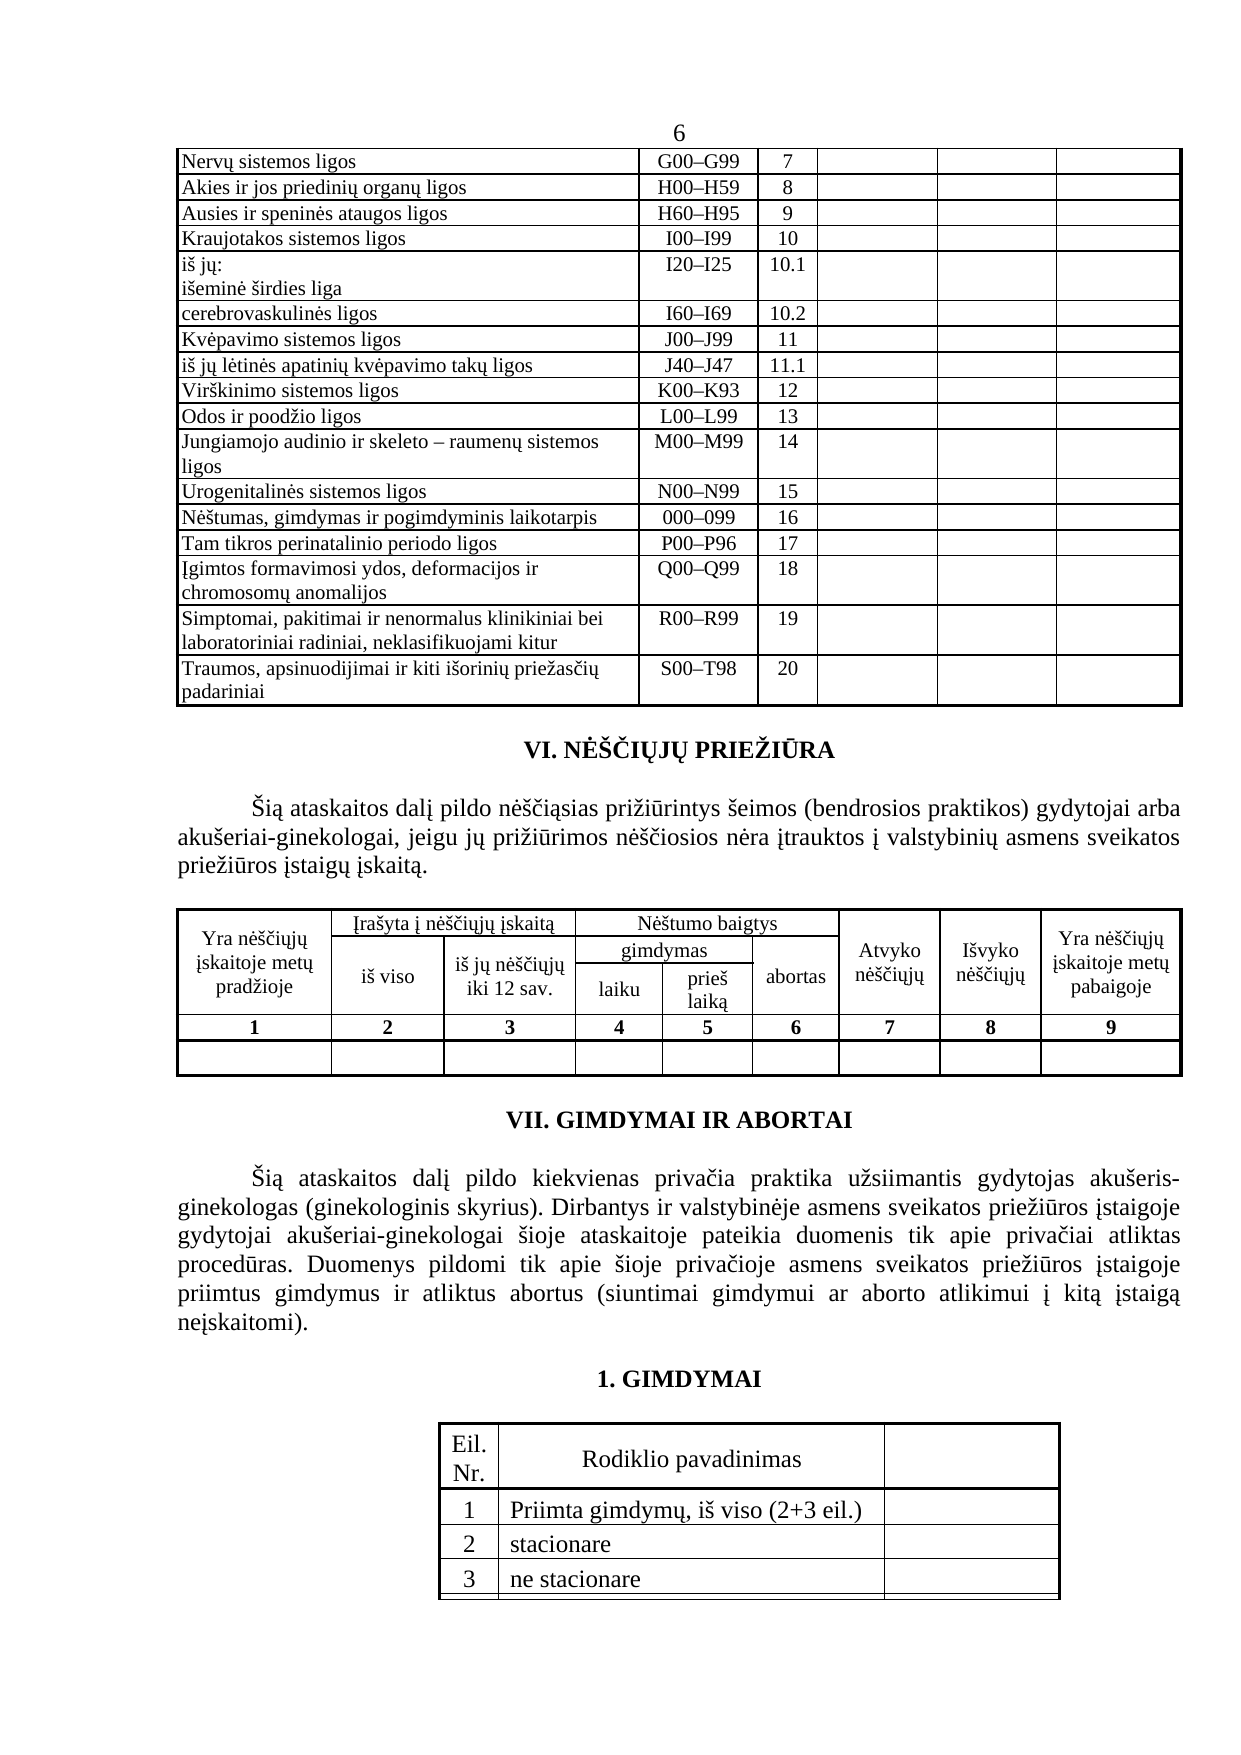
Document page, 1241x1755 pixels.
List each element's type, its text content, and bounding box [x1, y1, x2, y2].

table_cell [1057, 301, 1179, 325]
table_cell [818, 404, 937, 428]
table_cell I60–I69 [640, 301, 757, 325]
table_cell 9 [759, 201, 817, 224]
table_cell [445, 1042, 575, 1073]
text 1. GIMDYMAI [177, 1364, 1181, 1393]
table_header Nėštumo baigtys [576, 911, 838, 935]
table_cell 8 [759, 175, 817, 199]
table_header Rodiklio pavadinimas [499, 1425, 884, 1487]
table_cell L00–L99 [640, 404, 757, 428]
table_cell Kraujotakos sistemos ligos [179, 226, 638, 250]
table_cell [840, 1042, 939, 1073]
table_cell [1057, 479, 1179, 503]
table_cell Simptomai, pakitimai ir nenormalus klinikiniai bei laboratoriniai radiniai, neklasifikuojami kitur [179, 606, 638, 654]
table_cell 7 [840, 1015, 939, 1039]
table_cell [818, 201, 937, 224]
table_cell [1057, 556, 1179, 604]
table_cell [938, 531, 1056, 554]
table_cell [818, 556, 937, 604]
table_cell [753, 1042, 838, 1073]
table_cell Traumos, apsinuodijimai ir kiti išorinių priežasčių padariniai [179, 656, 638, 703]
table_cell [938, 149, 1056, 173]
table_cell 12 [759, 378, 817, 402]
table_cell 20 [759, 656, 817, 703]
table_cell Akies ir jos priedinių organų ligos [179, 175, 638, 199]
table_cell stacionare [499, 1525, 884, 1558]
table_cell [885, 1559, 1058, 1593]
table_cell 11 [759, 327, 817, 351]
table_cell M00–M99 [640, 430, 757, 478]
table_cell 3 [445, 1015, 575, 1039]
table_cell K00–K93 [640, 378, 757, 402]
table_cell [818, 606, 937, 654]
table_cell iš jų: išeminė širdies liga [179, 252, 638, 300]
table_cell Nervų sistemos ligos [179, 149, 638, 173]
table_cell [1057, 149, 1179, 173]
table_cell [576, 1042, 662, 1073]
table_header Yra nėščiųjų įskaitoje metų pabaigoje [1042, 911, 1179, 1013]
text VII. GIMDYMAI IR ABORTAI [177, 1105, 1181, 1134]
table_cell [818, 353, 937, 377]
table_cell [1057, 327, 1179, 351]
table_cell [938, 201, 1056, 224]
table_cell [818, 430, 937, 478]
table_cell S00–T98 [640, 656, 757, 703]
table_cell [1057, 353, 1179, 377]
table_cell [938, 656, 1056, 703]
table_cell [818, 252, 937, 300]
table_cell [941, 1042, 1040, 1073]
table_cell [818, 479, 937, 503]
table_cell [818, 531, 937, 554]
table_cell [818, 378, 937, 402]
table_cell [818, 301, 937, 325]
table_cell iš jų nėščiųjų iki 12 sav. [445, 937, 575, 1013]
table_cell [938, 353, 1056, 377]
table_cell [938, 556, 1056, 604]
table_cell 10 [759, 226, 817, 250]
table_cell [938, 479, 1056, 503]
table_cell iš jų lėtinės apatinių kvėpavimo takų ligos [179, 353, 638, 377]
table_cell [818, 149, 937, 173]
table_cell [938, 505, 1056, 529]
table_cell [818, 505, 937, 529]
table_cell iš viso [332, 937, 443, 1013]
table_cell [938, 226, 1056, 250]
table_cell 13 [759, 404, 817, 428]
table_cell Q00–Q99 [640, 556, 757, 604]
table_cell P00–P96 [640, 531, 757, 554]
table_cell G00–G99 [640, 149, 757, 173]
table_cell [938, 606, 1056, 654]
table_header Įrašyta į nėščiųjų įskaitą [332, 911, 575, 935]
table_cell [885, 1525, 1058, 1558]
table_cell I00–I99 [640, 226, 757, 250]
table_cell H60–H95 [640, 201, 757, 224]
table_cell 5 [663, 1015, 752, 1039]
table_cell J00–J99 [640, 327, 757, 351]
table_cell [938, 252, 1056, 300]
table_cell [885, 1594, 1058, 1599]
table_cell [1057, 226, 1179, 250]
table_header Yra nėščiųjų įskaitoje metų pradžioje [179, 911, 331, 1013]
text Šią ataskaitos dalį pildo kiekvienas privačia praktika užsiimantis gydytojas akušeris-ginekologas (ginekologinis skyrius). Dirbantys ir valstybinėje asmens sveikatos priežiūros įstaigoje gydytojai akušeriai-ginekologai šioje ataskaitoje pateikia duomenis tik apie privačiai atliktas procedūras. Duomenys pildomi tik apie šioje privačioje asmens sveikatos priežiūros įstaigoje priimtus gimdymus ir atliktus abortus (siuntimai gimdymui ar aborto atlikimui į kitą įstaigą neįskaitomi). [177, 1163, 1181, 1335]
table_cell 15 [759, 479, 817, 503]
table_cell [938, 430, 1056, 478]
table_cell prieš laiką [663, 964, 752, 1013]
table_cell Tam tikros perinatalinio periodo ligos [179, 531, 638, 554]
table_cell 10.2 [759, 301, 817, 325]
table_cell [938, 301, 1056, 325]
table_cell [938, 175, 1056, 199]
table_cell 4 [576, 1015, 662, 1039]
table_cell 2 [332, 1015, 443, 1039]
table_cell 19 [759, 606, 817, 654]
table_cell 7 [759, 149, 817, 173]
table_cell Nėštumas, gimdymas ir pogimdyminis laikotarpis [179, 505, 638, 529]
table_cell 8 [941, 1015, 1040, 1039]
table_cell 10.1 [759, 252, 817, 300]
table_cell [1042, 1042, 1179, 1073]
table_cell [1057, 656, 1179, 703]
table_cell 3 [441, 1559, 498, 1593]
table_cell H00–H59 [640, 175, 757, 199]
table_cell abortas [753, 937, 838, 1013]
table_cell [499, 1594, 884, 1599]
table_cell Virškinimo sistemos ligos [179, 378, 638, 402]
table_cell cerebrovaskulinės ligos [179, 301, 638, 325]
table_cell 1 [179, 1015, 331, 1039]
table_cell [179, 1042, 331, 1073]
table_cell [441, 1594, 498, 1599]
table_cell [818, 327, 937, 351]
table_cell [1057, 430, 1179, 478]
table_cell 18 [759, 556, 817, 604]
text Šią ataskaitos dalį pildo nėščiąsias prižiūrintys šeimos (bendrosios praktikos) gydytojai arba akušeriai-ginekologai, jeigu jų prižiūrimos nėščiosios nėra įtrauktos į valstybinių asmens sveikatos priežiūros įstaigų įskaitą. [177, 793, 1181, 879]
table_cell 14 [759, 430, 817, 478]
table_cell 17 [759, 531, 817, 554]
table_header Išvyko nėščiųjų [941, 911, 1040, 1013]
table_cell 000–099 [640, 505, 757, 529]
table_cell 1 [441, 1490, 498, 1524]
table_cell [1057, 175, 1179, 199]
table_cell Odos ir poodžio ligos [179, 404, 638, 428]
table_cell [1057, 378, 1179, 402]
table_cell N00–N99 [640, 479, 757, 503]
table_cell 2 [441, 1525, 498, 1558]
table_cell 9 [1042, 1015, 1179, 1039]
table_cell [938, 404, 1056, 428]
table_cell ne stacionare [499, 1559, 884, 1593]
table_cell [938, 378, 1056, 402]
table_cell [938, 327, 1056, 351]
table_cell J40–J47 [640, 353, 757, 377]
table_cell 16 [759, 505, 817, 529]
table_header Atvyko nėščiųjų [840, 911, 939, 1013]
table_cell R00–R99 [640, 606, 757, 654]
table_cell [1057, 606, 1179, 654]
table_cell [1057, 201, 1179, 224]
table_cell [1057, 531, 1179, 554]
table_cell [818, 226, 937, 250]
table_cell Priimta gimdymų, iš viso (2+3 eil.) [499, 1490, 884, 1524]
table_cell Urogenitalinės sistemos ligos [179, 479, 638, 503]
table_cell Ausies ir speninės ataugos ligos [179, 201, 638, 224]
table_cell [332, 1042, 443, 1073]
table_cell Kvėpavimo sistemos ligos [179, 327, 638, 351]
table_cell 11.1 [759, 353, 817, 377]
table_cell [818, 656, 937, 703]
table_header [885, 1425, 1058, 1487]
table_cell gimdymas [576, 937, 752, 962]
table_cell Jungiamojo audinio ir skeleto – raumenų sistemos ligos [179, 430, 638, 478]
table_cell [885, 1490, 1058, 1524]
table_header Eil. Nr. [441, 1425, 498, 1487]
table_cell [1057, 252, 1179, 300]
table_cell [818, 175, 937, 199]
table_cell laiku [576, 964, 662, 1013]
table_cell [663, 1042, 752, 1073]
table_cell I20–I25 [640, 252, 757, 300]
table_cell [1057, 404, 1179, 428]
text VI. NĖŠČIŲJŲ PRIEŽIŪRA [177, 735, 1181, 764]
table_cell [1057, 505, 1179, 529]
table_cell 6 [753, 1015, 838, 1039]
table_cell Įgimtos formavimosi ydos, deformacijos ir chromosomų anomalijos [179, 556, 638, 604]
